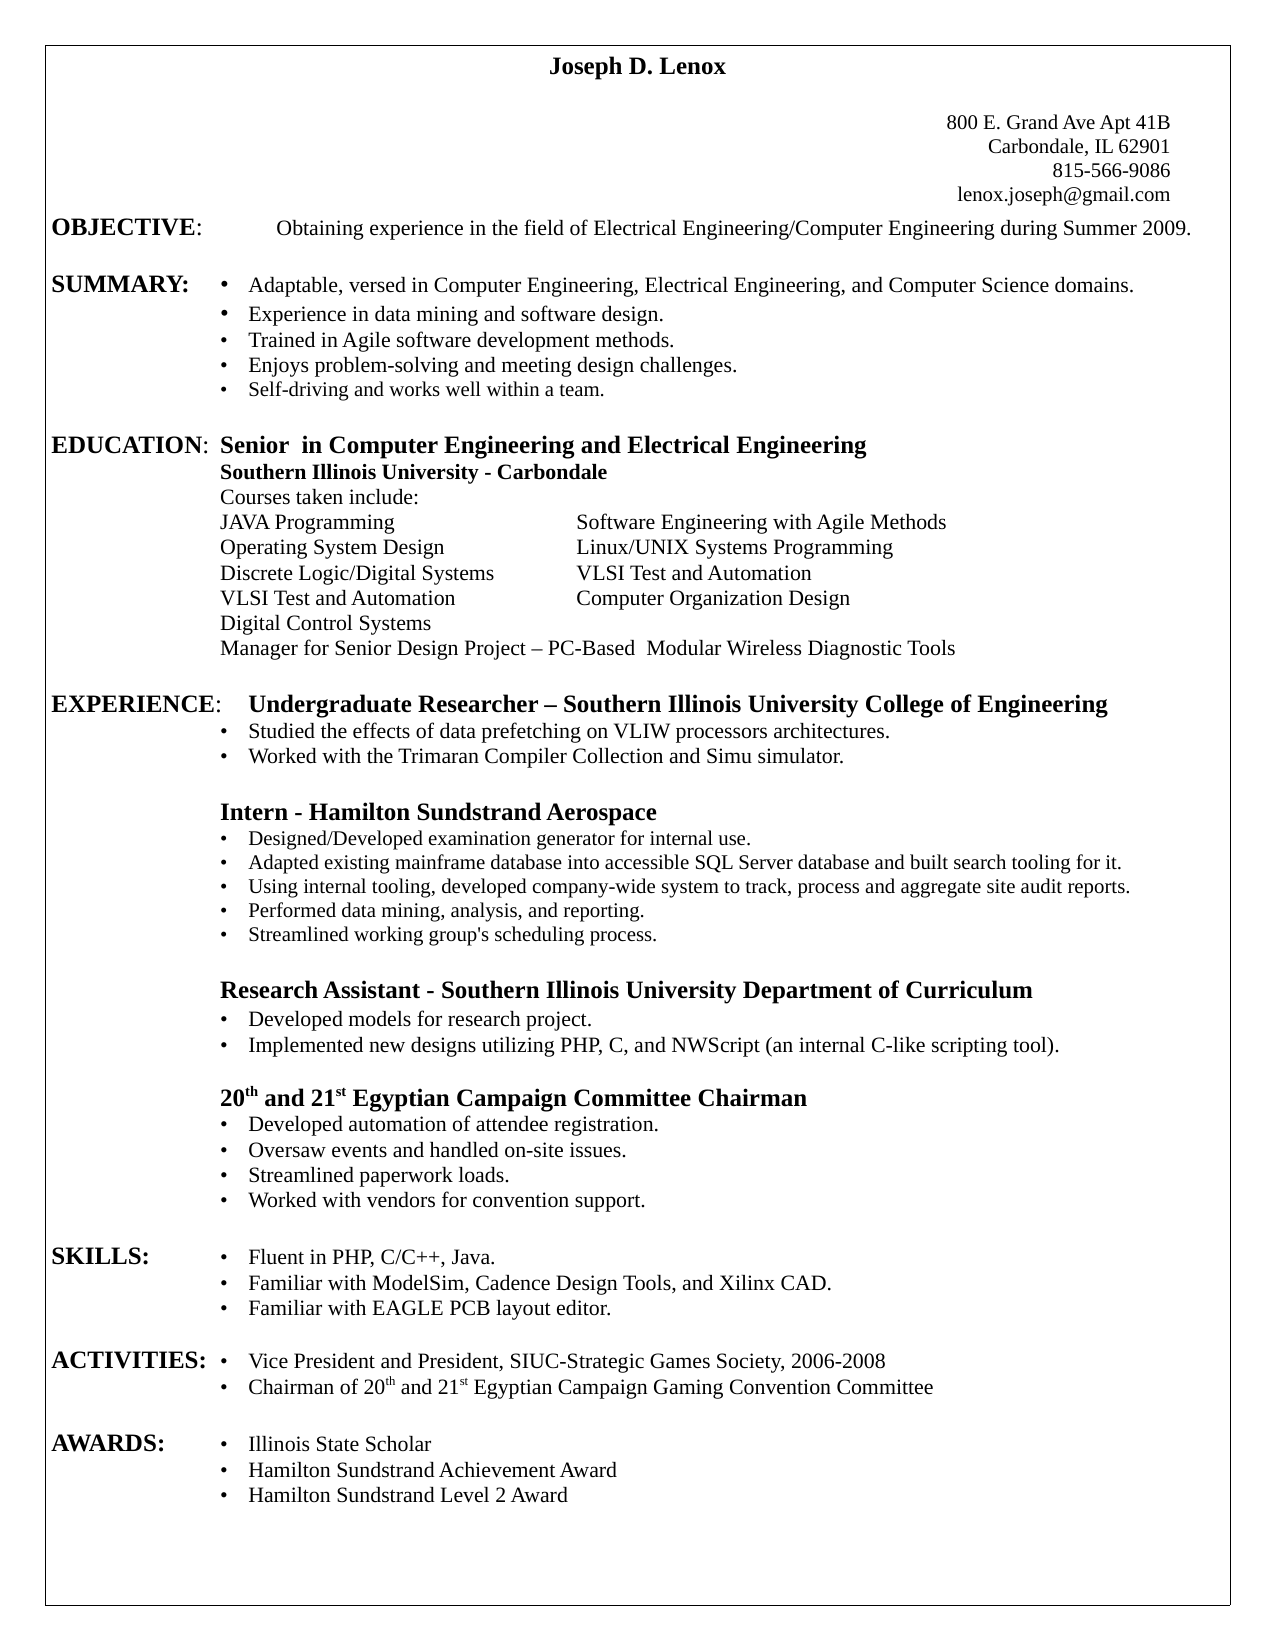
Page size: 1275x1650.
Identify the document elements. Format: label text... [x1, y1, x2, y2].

text Courses taken include: [51, 484, 1224, 509]
text • Implemented new designs utilizing PHP, C, and NWScript (an internal C-like scripting tool). [51, 1032, 1224, 1057]
text ACTIVITIES: • Vice President and President, SIUC-Strategic Games Society, 2006-2008 [51, 1345, 1224, 1374]
text Research Assistant - Southern Illinois University Department of Curriculum [51, 975, 1224, 1003]
text • Designed/Developed examination generator for internal use. [51, 826, 1224, 850]
text JAVA Programming Software Engineering with Agile Methods [51, 509, 1224, 534]
text EDUCATION: Senior in Computer Engineering and Electrical Engineering [51, 430, 1224, 459]
text Digital Control Systems [51, 610, 1224, 635]
text • Using internal tooling, developed company-wide system to track, process and aggregate site audit reports. [51, 874, 1224, 898]
text • Hamilton Sundstrand Level 2 Award [51, 1482, 1224, 1507]
text Discrete Logic/Digital Systems VLSI Test and Automation [51, 559, 1224, 585]
table_header 800 E. Grand Ave Apt 41B Carbondale, IL 62901 815-566-9086 lenox.joseph@gmail.com [614, 80, 1176, 212]
text • Self-driving and works well within a team. [51, 377, 1224, 401]
text • Studied the effects of data prefetching on VLIW processors architectures. [51, 718, 1224, 743]
text Intern - Hamilton Sundstrand Aerospace [51, 797, 1224, 826]
text • Developed models for research project. [51, 1003, 1224, 1032]
text • Experience in data mining and software design. [51, 298, 1224, 327]
text • Trained in Agile software development methods. [51, 327, 1224, 352]
text • Enjoys problem-solving and meeting design challenges. [51, 352, 1224, 377]
text AWARDS: • Illinois State Scholar [51, 1428, 1224, 1457]
text • Oversaw events and handled on-site issues. [51, 1137, 1224, 1162]
text 20th and 21st Egyptian Campaign Committee Chairman [51, 1083, 1224, 1111]
text • Hamilton Sundstrand Achievement Award [51, 1457, 1224, 1482]
text SKILLS: • Fluent in PHP, C/C++, Java. [51, 1241, 1224, 1270]
text OBJECTIVE: Obtaining experience in the field of Electrical Engineering/Computer Engineering during Summer 2009. [51, 212, 1224, 240]
text Joseph D. Lenox [51, 51, 1224, 80]
text • Worked with the Trimaran Compiler Collection and Simu simulator. [51, 743, 1224, 768]
text • Worked with vendors for convention support. [51, 1187, 1224, 1212]
text • Adapted existing mainframe database into accessible SQL Server database and built search tooling for it. [51, 850, 1224, 874]
text • Developed automation of attendee registration. [51, 1111, 1224, 1137]
text Manager for Senior Design Project – PC-Based Modular Wireless Diagnostic Tools [51, 635, 1224, 660]
table_header [51, 80, 613, 212]
text • Streamlined working group's scheduling process. [51, 922, 1224, 946]
text SUMMARY: • Adaptable, versed in Computer Engineering, Electrical Engineering, and Computer Science domains. [51, 269, 1224, 298]
text • Chairman of 20th and 21st Egyptian Campaign Gaming Convention Committee [51, 1374, 1224, 1399]
text Southern Illinois University - Carbondale [51, 459, 1224, 484]
text • Performed data mining, analysis, and reporting. [51, 898, 1224, 922]
text • Familiar with ModelSim, Cadence Design Tools, and Xilinx CAD. [51, 1270, 1224, 1295]
text VLSI Test and Automation Computer Organization Design [51, 585, 1224, 610]
text EXPERIENCE: Undergraduate Researcher – Southern Illinois University College of Engineering [51, 689, 1224, 718]
text Operating System Design Linux/UNIX Systems Programming [51, 534, 1224, 559]
text • Streamlined paperwork loads. [51, 1162, 1224, 1187]
text • Familiar with EAGLE PCB layout editor. [51, 1295, 1224, 1320]
